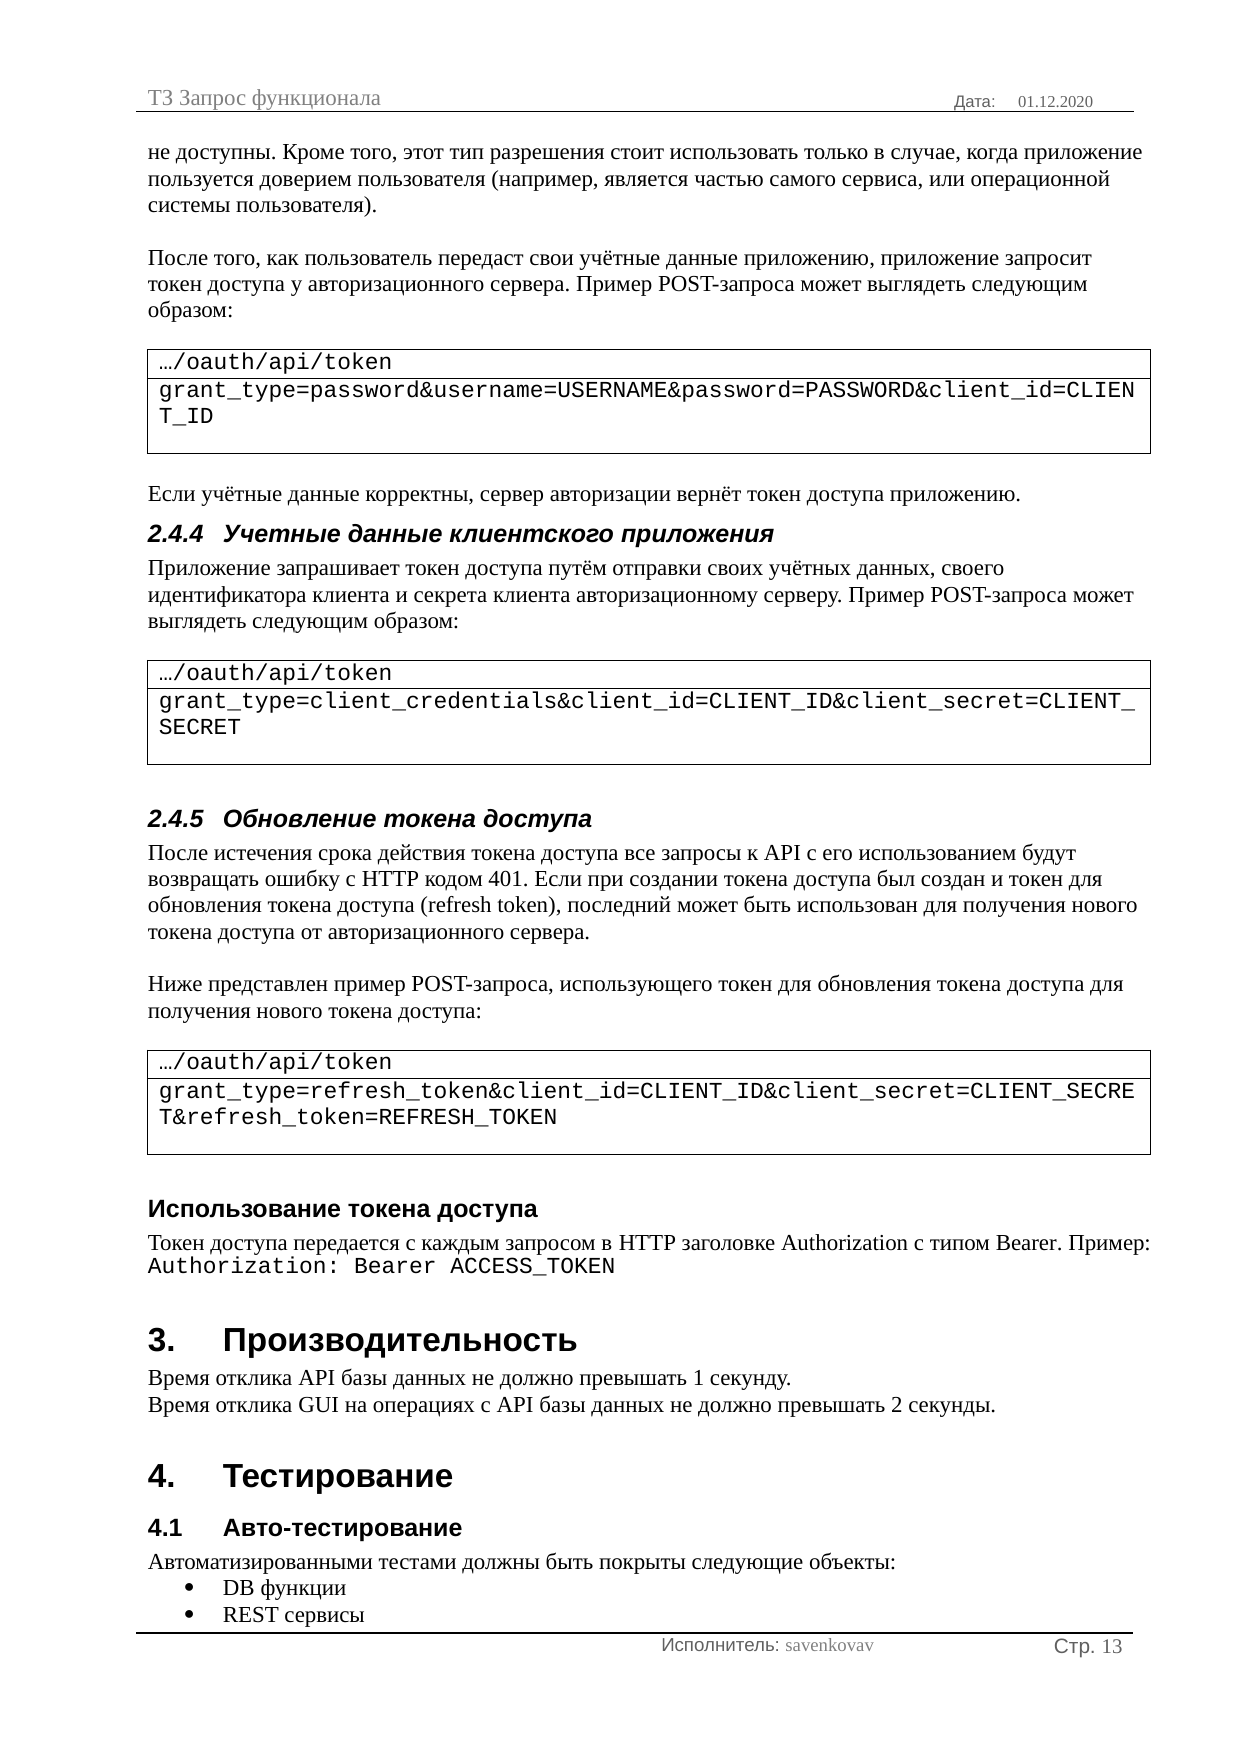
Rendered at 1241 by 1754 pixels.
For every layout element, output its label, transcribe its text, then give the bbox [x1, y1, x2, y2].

table_header …/oauth/api/token [148, 1051, 1150, 1078]
list DB функции [185, 1574, 1152, 1601]
text Ниже представлен пример POST-запроса, использующего токен для обновления токена доступа для получения нового токена доступа: [148, 971, 1152, 1023]
subtitle Обновление токена доступа [148, 804, 1152, 832]
text не доступны. Кроме того, этот тип разрешения стоит использовать только в случае, когда приложение пользуется доверием пользователя (например, является частью самого сервиса, или операционной системы пользователя). [148, 138, 1152, 217]
table_cell grant_type=client_credentials&client_id=CLIENT_ID&client_secret=CLIENT_SECRET [148, 689, 1150, 764]
table_header …/oauth/api/token [148, 350, 1150, 377]
text Токен доступа передается с каждым запросом в HTTP заголовке Authorization с типом Bearer. Пример: Authorization: Bearer ACCESS_TOKEN [148, 1228, 1152, 1281]
text После того, как пользователь передаст свои учётные данные приложению, приложение запросит токен доступа у авторизационного сервера. Пример POST-запроса может выглядеть следующим образом: [148, 244, 1152, 323]
text Автоматизированными тестами должны быть покрыты следующие объекты: [148, 1548, 1152, 1574]
list REST сервисы [185, 1601, 1152, 1627]
text Время отклика GUI на операциях с API базы данных не должно превышать 2 секунды. [148, 1391, 1152, 1417]
table_header …/oauth/api/token [148, 661, 1150, 688]
subtitle Учетные данные клиентского приложения [148, 519, 1152, 548]
text Время отклика API базы данных не должно превышать 1 секунду. [148, 1364, 1152, 1391]
subtitle Производительность [148, 1320, 1152, 1358]
table_cell grant_type=refresh_token&client_id=CLIENT_ID&client_secret=CLIENT_SECRET&refresh_token=REFRESH_TOKEN [148, 1079, 1150, 1154]
text После истечения срока действия токена доступа все запросы к API с его использованием будут возвращать ошибку с HTTP кодом 401. Если при создании токена доступа был создан и токен для обновления токена доступа (refresh token), последний может быть использован для получения нового токена доступа от авторизационного сервера. [148, 839, 1152, 944]
text Приложение запрашивает токен доступа путём отправки своих учётных данных, своего идентификатора клиента и секрета клиента авторизационному серверу. Пример POST-запроса может выглядеть следующим образом: [148, 554, 1152, 633]
text Если учётные данные корректны, сервер авторизации вернёт токен доступа приложению. [148, 481, 1152, 507]
table_cell grant_type=password&username=USERNAME&password=PASSWORD&client_id=CLIENT_ID [148, 379, 1150, 453]
subtitle Использование токена доступа [148, 1193, 1152, 1222]
subtitle Авто-тестирование [148, 1513, 1152, 1542]
subtitle Тестирование [148, 1456, 1152, 1494]
